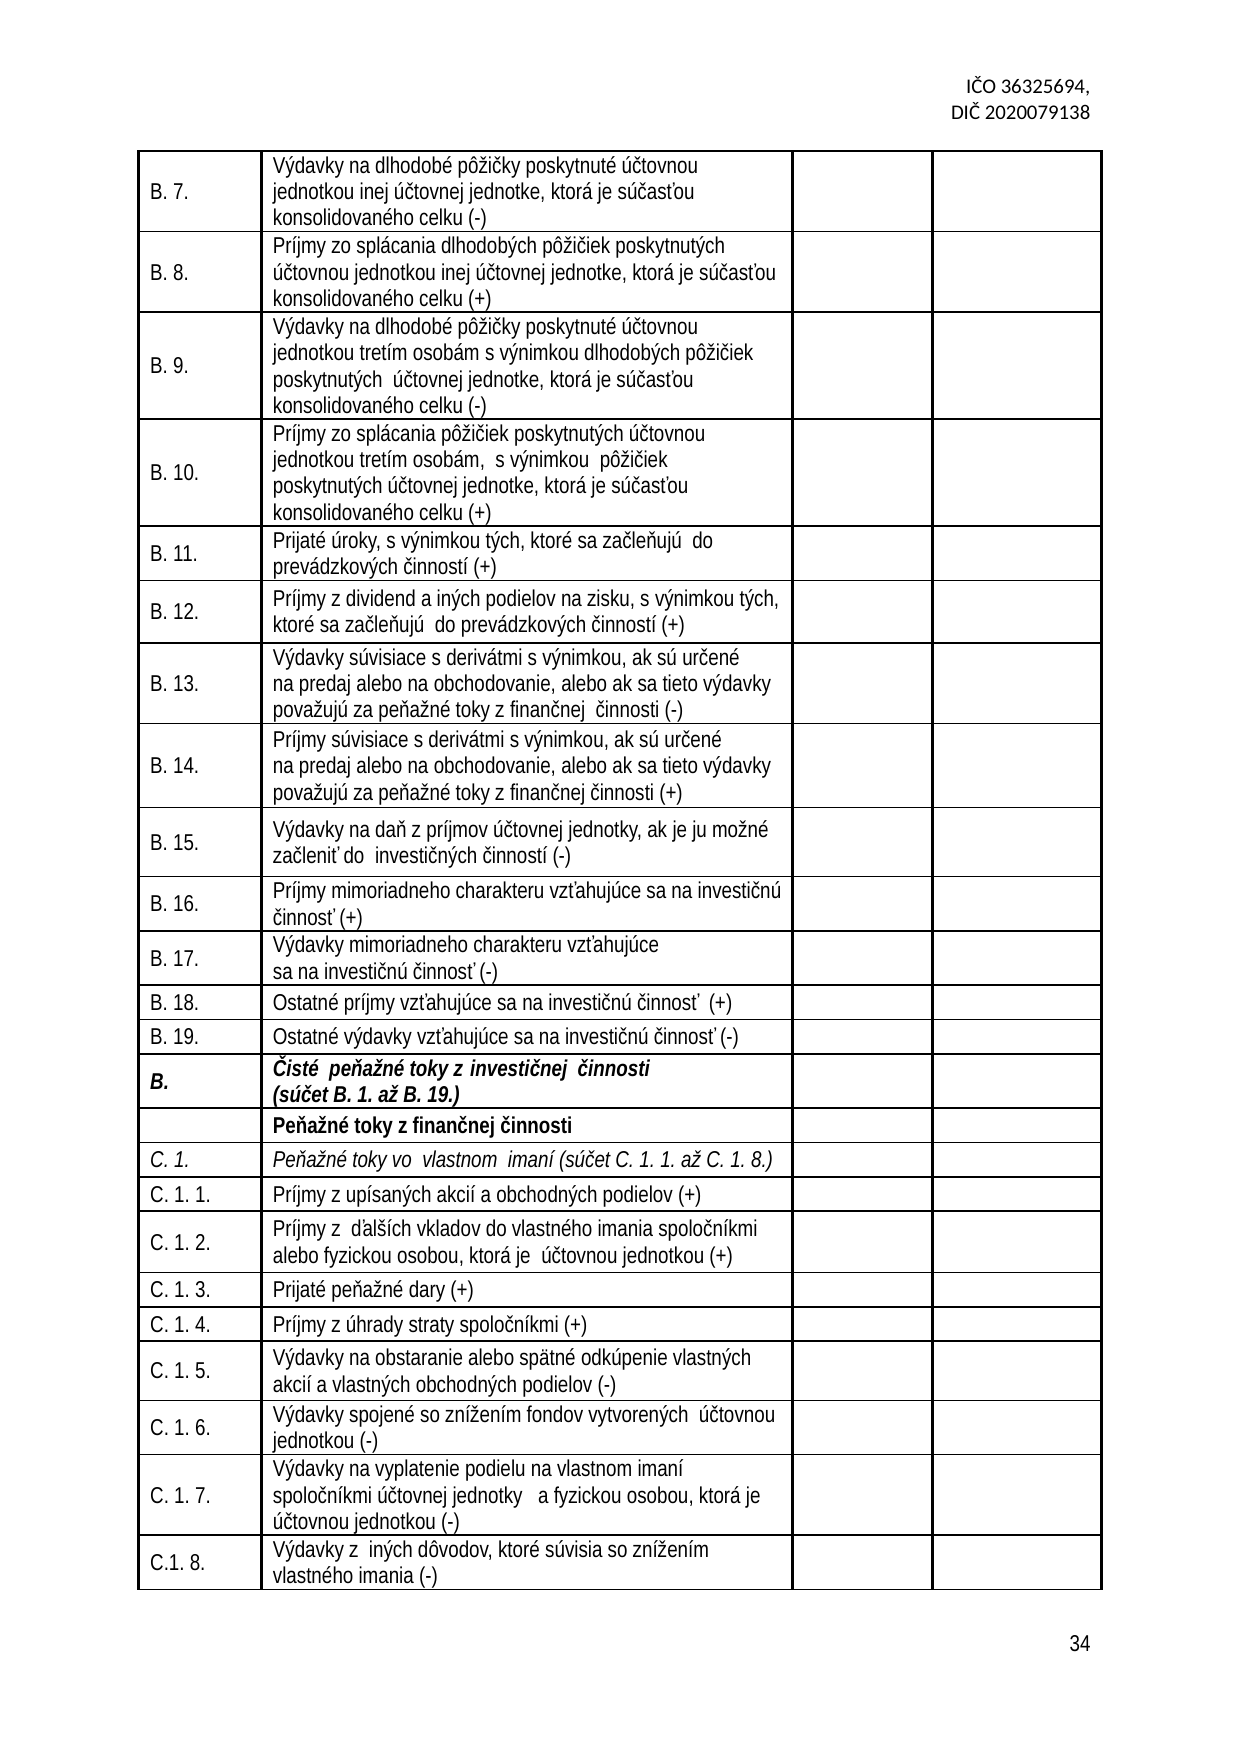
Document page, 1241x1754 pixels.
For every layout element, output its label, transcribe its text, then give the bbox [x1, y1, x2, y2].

table_cell [794, 1342, 931, 1399]
table_cell Príjmy zo splácania pôžičiek poskytnutých účtovnou jednotkou tretím osobám, s výnimkou pôžičiek poskytnutých účtovnej jednotke, ktorá je súčasťou konsolidovaného celku (+) [263, 420, 791, 525]
table_cell B. 12. [140, 581, 260, 642]
table_cell Príjmy z upísaných akcií a obchodných podielov (+) [263, 1178, 791, 1210]
table_cell [934, 527, 1100, 579]
table_cell B. [140, 1055, 260, 1107]
table_cell [934, 1109, 1100, 1142]
table_cell [794, 1401, 931, 1454]
table_cell B. 8. [140, 232, 260, 311]
table_cell [140, 1109, 260, 1142]
table_cell C. 1. 7. [140, 1455, 260, 1534]
table_cell Výdavky spojené so znížením fondov vytvorených účtovnou jednotkou (-) [263, 1401, 791, 1454]
table_cell [934, 932, 1100, 984]
table_cell [934, 1342, 1100, 1399]
table_cell [794, 1109, 931, 1142]
table_cell B. 17. [140, 932, 260, 984]
table_cell B. 14. [140, 724, 260, 807]
table_cell Výdavky mimoriadneho charakteru vzťahujúce sa na investičnú činnosť (-) [263, 932, 791, 984]
table_cell B. 16. [140, 877, 260, 930]
table_cell C. 1. 3. [140, 1273, 260, 1306]
table_cell [794, 877, 931, 930]
table_cell Výdavky z iných dôvodov, ktoré súvisia so znížením vlastného imania (-) [263, 1536, 791, 1589]
table_cell Výdavky na dlhodobé pôžičky poskytnuté účtovnou jednotkou tretím osobám s výnimkou dlhodobých pôžičiek poskytnutých účtovnej jednotke, ktorá je súčasťou konsolidovaného celku (-) [263, 313, 791, 418]
table_cell [794, 420, 931, 525]
table_cell [934, 986, 1100, 1018]
table_cell B. 18. [140, 986, 260, 1018]
table_cell [794, 1308, 931, 1340]
table_cell [794, 313, 931, 418]
table_cell C.1. 8. [140, 1536, 260, 1589]
table_cell Ostatné príjmy vzťahujúce sa na investičnú činnosť (+) [263, 986, 791, 1018]
table_cell C. 1. 2. [140, 1212, 260, 1272]
table_cell Prijaté úroky, s výnimkou tých, ktoré sa začleňujú do prevádzkových činností (+) [263, 527, 791, 579]
table_cell Ostatné výdavky vzťahujúce sa na investičnú činnosť (-) [263, 1020, 791, 1053]
table_cell [794, 1055, 931, 1107]
table_cell Príjmy z dividend a iných podielov na zisku, s výnimkou tých, ktoré sa začleňujú do prevádzkových činností (+) [263, 581, 791, 642]
table_cell [934, 1455, 1100, 1534]
table_cell [794, 932, 931, 984]
table_cell [934, 1020, 1100, 1053]
table_cell [934, 1212, 1100, 1272]
table_cell Príjmy zo splácania dlhodobých pôžičiek poskytnutých účtovnou jednotkou inej účtovnej jednotke, ktorá je súčasťou konsolidovaného celku (+) [263, 232, 791, 311]
table_cell B. 13. [140, 644, 260, 723]
table_cell Prijaté peňažné dary (+) [263, 1273, 791, 1306]
table_cell [794, 1143, 931, 1176]
table_cell Výdavky na obstaranie alebo spätné odkúpenie vlastných akcií a vlastných obchodných podielov (-) [263, 1342, 791, 1399]
table_cell [934, 581, 1100, 642]
table_cell [934, 808, 1100, 876]
table_cell [934, 152, 1100, 231]
table_cell [794, 581, 931, 642]
table_cell B. 15. [140, 808, 260, 876]
table_cell B. 7. [140, 152, 260, 231]
table_cell [794, 527, 931, 579]
table_cell [794, 1273, 931, 1306]
table_cell [794, 986, 931, 1018]
table_cell Príjmy súvisiace s derivátmi s výnimkou, ak sú určené na predaj alebo na obchodovanie, alebo ak sa tieto výdavky považujú za peňažné toky z finančnej činnosti (+) [263, 724, 791, 807]
table_cell Výdavky na daň z príjmov účtovnej jednotky, ak je ju možné začleniť do investičných činností (-) [263, 808, 791, 876]
table_cell [934, 724, 1100, 807]
table_cell Výdavky na vyplatenie podielu na vlastnom imaní spoločníkmi účtovnej jednotky a fyzickou osobou, ktorá je účtovnou jednotkou (-) [263, 1455, 791, 1534]
table_cell [934, 1308, 1100, 1340]
table_cell B. 19. [140, 1020, 260, 1053]
table_cell [934, 1536, 1100, 1589]
table_cell Peňažné toky z finančnej činnosti [263, 1109, 791, 1142]
table_cell [934, 420, 1100, 525]
table_cell B. 10. [140, 420, 260, 525]
table_cell [794, 1020, 931, 1053]
table_cell Peňažné toky vo vlastnom imaní (súčet C. 1. 1. až C. 1. 8.) [263, 1143, 791, 1176]
table_cell [794, 644, 931, 723]
table_cell [934, 313, 1100, 418]
table_cell [934, 644, 1100, 723]
table_cell Príjmy mimoriadneho charakteru vzťahujúce sa na investičnú činnosť (+) [263, 877, 791, 930]
table_cell [794, 808, 931, 876]
table_cell C. 1. 4. [140, 1308, 260, 1340]
table_cell C. 1. 1. [140, 1178, 260, 1210]
table_cell Výdavky na dlhodobé pôžičky poskytnuté účtovnou jednotkou inej účtovnej jednotke, ktorá je súčasťou konsolidovaného celku (-) [263, 152, 791, 231]
table_cell C. 1. 6. [140, 1401, 260, 1454]
table_cell [934, 1401, 1100, 1454]
table_cell [794, 1212, 931, 1272]
table_cell [934, 1055, 1100, 1107]
table_cell C. 1. [140, 1143, 260, 1176]
table_cell [794, 1178, 931, 1210]
table_cell Príjmy z ďalších vkladov do vlastného imania spoločníkmi alebo fyzickou osobou, ktorá je účtovnou jednotkou (+) [263, 1212, 791, 1272]
table_cell [794, 1455, 931, 1534]
table_cell [794, 152, 931, 231]
table_cell [934, 877, 1100, 930]
table_cell [794, 232, 931, 311]
table_cell [934, 1178, 1100, 1210]
table_cell B. 11. [140, 527, 260, 579]
table_cell [934, 1273, 1100, 1306]
table_cell Príjmy z úhrady straty spoločníkmi (+) [263, 1308, 791, 1340]
table_cell [794, 724, 931, 807]
table_cell [934, 232, 1100, 311]
table_cell B. 9. [140, 313, 260, 418]
table_cell C. 1. 5. [140, 1342, 260, 1399]
table_cell [934, 1143, 1100, 1176]
table_cell Čisté peňažné toky z investičnej činnosti (súčet B. 1. až B. 19.) [263, 1055, 791, 1107]
table_cell Výdavky súvisiace s derivátmi s výnimkou, ak sú určené na predaj alebo na obchodovanie, alebo ak sa tieto výdavky považujú za peňažné toky z finančnej činnosti (-) [263, 644, 791, 723]
table_cell [794, 1536, 931, 1589]
